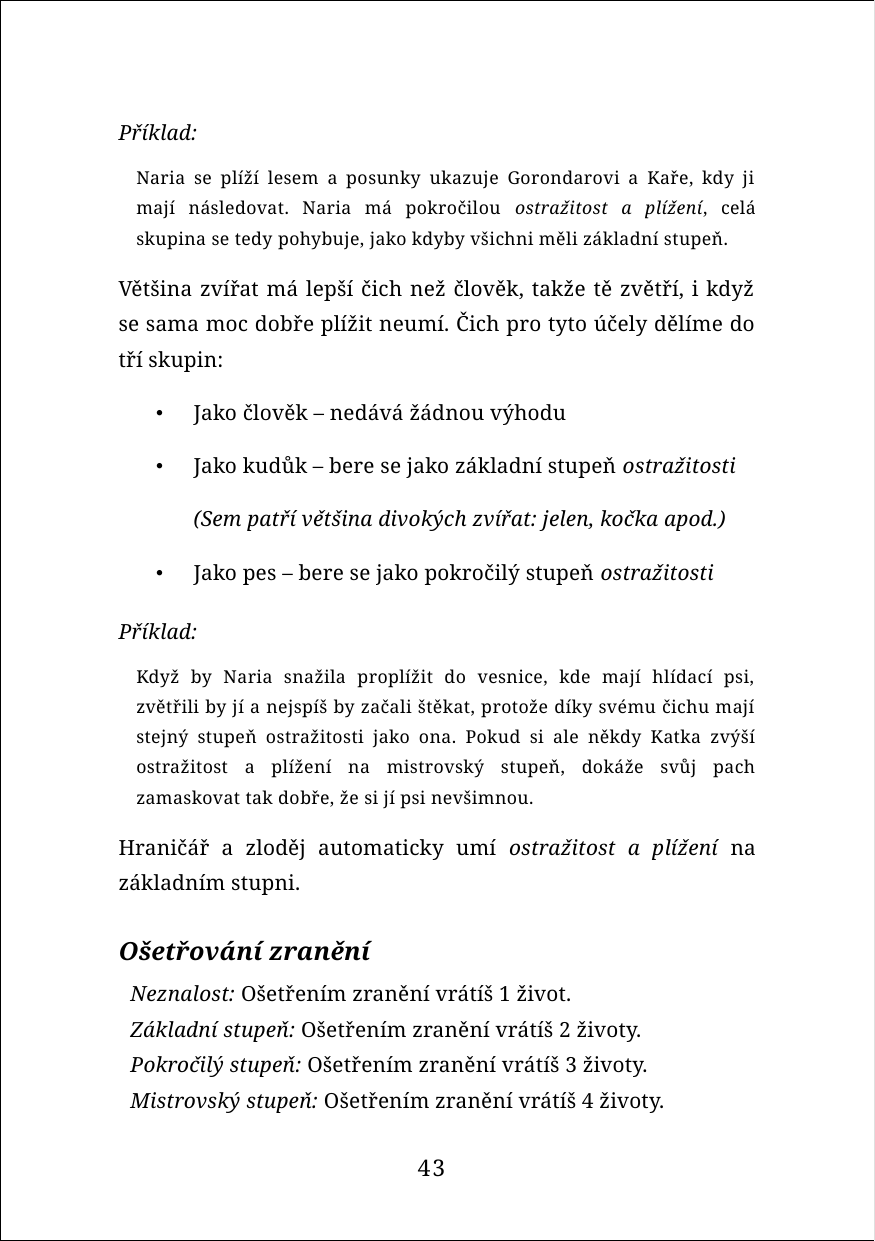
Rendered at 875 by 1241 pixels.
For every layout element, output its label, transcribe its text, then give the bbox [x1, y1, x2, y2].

text Základní stupeň: Ošetřením zranění vrátíš 2 životy. [130, 1015, 756, 1043]
subtitle Ošetřování zranění [118, 933, 756, 968]
list Jako člověk – nedává žádnou výhodu [156, 398, 756, 427]
text Naria se plíží lesem a posunky ukazuje Gorondarovi a Kaře, kdy ji mají následovat. Naria má pokročilou ostražitost a plížení, celá skupina se tedy pohybuje, jako kdyby všichni měli základní stupeň. [136, 166, 756, 250]
list (Sem patří většina divokých zvířat: jelen, kočka apod.) [156, 504, 756, 533]
text Většina zvířat má lepší čich než člověk, takže tě zvětří, i když se sama moc dobře plížit neumí. Čich pro tyto účely dělíme do tří skupin: [118, 274, 756, 373]
text Pokročilý stupeň: Ošetřením zranění vrátíš 3 životy. [130, 1050, 756, 1079]
text Mistrovský stupeň: Ošetřením zranění vrátíš 4 životy. [130, 1086, 756, 1114]
text Příklad: [118, 617, 756, 645]
list Jako pes – bere se jako pokročilý stupeň ostražitosti [156, 558, 756, 586]
text Neznalost: Ošetřením zranění vrátíš 1 život. [130, 979, 756, 1008]
list Jako kudůk – bere se jako základní stupeň ostražitosti [156, 451, 756, 480]
text Hraničář a zloděj automaticky umí ostražitost a plížení na základním stupni. [118, 833, 756, 897]
text Příklad: [118, 118, 756, 147]
text Když by Naria snažila proplížit do vesnice, kde mají hlídací psi, zvětřili by jí a nejspíš by začali štěkat, protože díky svému čichu mají stejný stupeň ostražitosti jako ona. Pokud si ale někdy Katka zvýší ostražitost a plížení na mistrovský stupeň, dokáže svůj pach zamaskovat tak dobře, že si jí psi nevšimnou. [136, 664, 756, 809]
